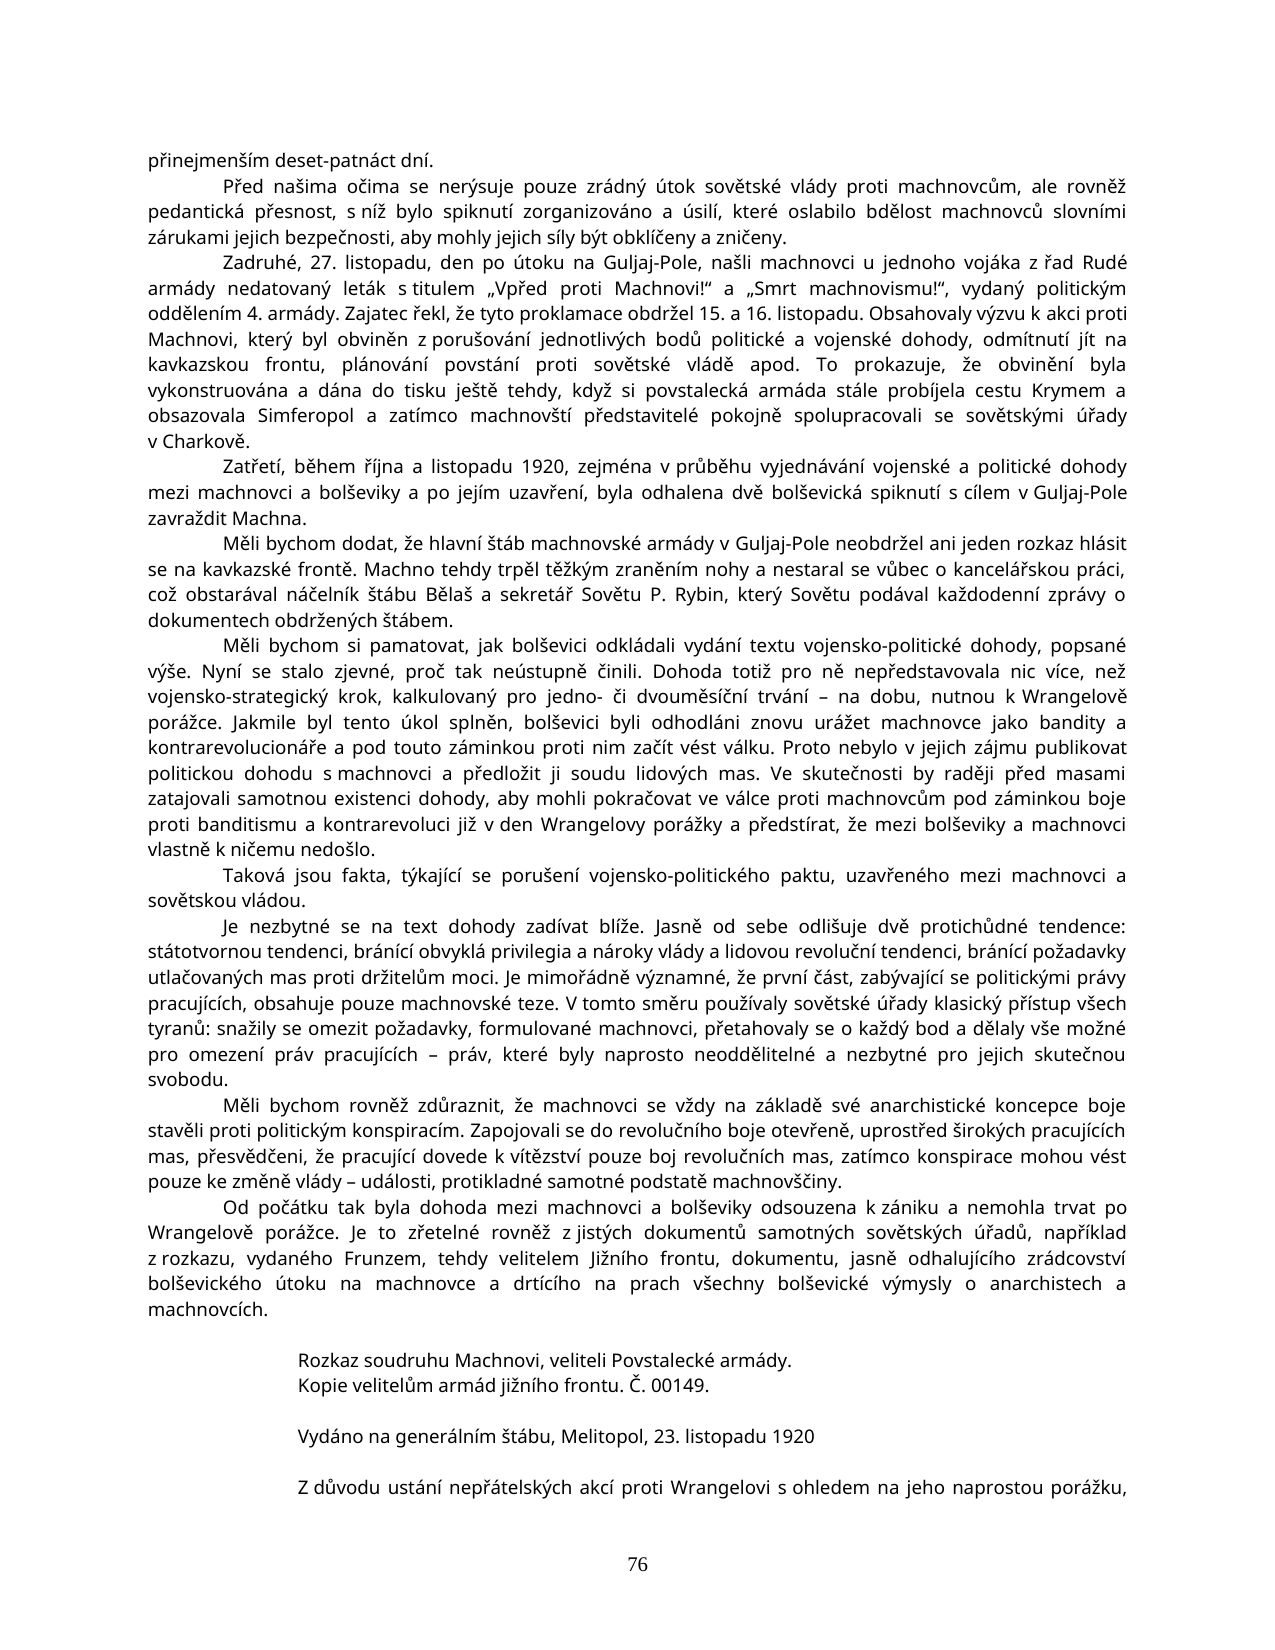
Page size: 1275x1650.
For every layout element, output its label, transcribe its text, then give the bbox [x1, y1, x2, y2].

text Od počátku tak byla dohoda mezi machnovci a bolševiky odsouzena k zániku a nemohla trvat po Wrangelově porážce. Je to zřetelné rovněž z jistých dokumentů samotných sovětských úřadů, například z rozkazu, vydaného Frunzem, tehdy velitelem Jižního frontu, dokumentu, jasně odhalujícího zrádcovství bolševického útoku na machnovce a drtícího na prach všechny bolševické výmysly o anarchistech a machnovcích. [148, 1194, 1127, 1322]
text Je nezbytné se na text dohody zadívat blíže. Jasně od sebe odlišuje dvě protichůdné tendence: státotvornou tendenci, bránící obvyklá privilegia a nároky vlády a lidovou revoluční tendenci, bránící požadavky utlačovaných mas proti držitelům moci. Je mimořádně významné, že první část, zabývající se politickými právy pracujících, obsahuje pouze machnovské teze. V tomto směru používaly sovětské úřady klasický přístup všech tyranů: snažily se omezit požadavky, formulované machnovci, přetahovaly se o každý bod a dělaly vše možné pro omezení práv pracujících – práv, které byly naprosto neoddělitelné a nezbytné pro jejich skutečnou svobodu. [148, 913, 1127, 1092]
text Měli bychom si pamatovat, jak bolševici odkládali vydání textu vojensko-politické dohody, popsané výše. Nyní se stalo zjevné, proč tak neústupně činili. Dohoda totiž pro ně nepředstavovala nic více, než vojensko-strategický krok, kalkulovaný pro jedno- či dvouměsíční trvání – na dobu, nutnou k Wrangelově porážce. Jakmile byl tento úkol splněn, bolševici byli odhodláni znovu urážet machnovce jako bandity a kontrarevolucionáře a pod touto záminkou proti nim začít vést válku. Proto nebylo v jejich zájmu publikovat politickou dohodu s machnovci a předložit ji soudu lidových mas. Ve skutečnosti by raději před masami zatajovali samotnou existenci dohody, aby mohli pokračovat ve válce proti machnovcům pod záminkou boje proti banditismu a kontrarevoluci již v den Wrangelovy porážky a předstírat, že mezi bolševiky a machnovci vlastně k ničemu nedošlo. [148, 632, 1127, 862]
text Vydáno na generálním štábu, Melitopol, 23. listopadu 1920 [223, 1424, 1127, 1449]
text Taková jsou fakta, týkající se porušení vojensko-politického paktu, uzavřeného mezi machnovci a sovětskou vládou. [148, 862, 1127, 913]
text Měli bychom dodat, že hlavní štáb machnovské armády v Guljaj-Pole neobdržel ani jeden rozkaz hlásit se na kavkazské frontě. Machno tehdy trpěl těžkým zraněním nohy a nestaral se vůbec o kancelářskou práci, což obstarával náčelník štábu Bělaš a sekretář Sovětu P. Rybin, který Sovětu podával každodenní zprávy o dokumentech obdržených štábem. [148, 530, 1127, 632]
text Rozkaz soudruhu Machnovi, veliteli Povstalecké armády. [223, 1347, 1127, 1373]
text Zatřetí, během října a listopadu 1920, zejména v průběhu vyjednávání vojenské a politické dohody mezi machnovci a bolševiky a po jejím uzavření, byla odhalena dvě bolševická spiknutí s cílem v Guljaj-Pole zavraždit Machna. [148, 454, 1127, 530]
text Měli bychom rovněž zdůraznit, že machnovci se vždy na základě své anarchistické koncepce boje stavěli proti politickým konspiracím. Zapojovali se do revolučního boje otevřeně, uprostřed širokých pracujících mas, přesvědčeni, že pracující dovede k vítězství pouze boj revolučních mas, zatímco konspirace mohou vést pouze ke změně vlády – události, protikladné samotné podstatě machnovščiny. [148, 1092, 1127, 1194]
text Před našima očima se nerýsuje pouze zrádný útok sovětské vlády proti machnovcům, ale rovněž pedantická přesnost, s níž bylo spiknutí zorganizováno a úsilí, které oslabilo bdělost machnovců slovními zárukami jejich bezpečnosti, aby mohly jejich síly být obklíčeny a zničeny. [148, 173, 1127, 250]
text Kopie velitelům armád jižního frontu. Č. 00149. [223, 1373, 1127, 1398]
text přinejmenším deset-patnáct dní. [148, 148, 1127, 173]
text Zadruhé, 27. listopadu, den po útoku na Guljaj-Pole, našli machnovci u jednoho vojáka z řad Rudé armády nedatovaný leták s titulem „Vpřed proti Machnovi!“ a „Smrt machnovismu!“, vydaný politickým oddělením 4. armády. Zajatec řekl, že tyto proklamace obdržel 15. a 16. listopadu. Obsahovaly výzvu k akci proti Machnovi, který byl obviněn z porušování jednotlivých bodů politické a vojenské dohody, odmítnutí jít na kavkazskou frontu, plánování povstání proti sovětské vládě apod. To prokazuje, že obvinění byla vykonstruována a dána do tisku ještě tehdy, když si povstalecká armáda stále probíjela cestu Krymem a obsazovala Simferopol a zatímco machnovští představitelé pokojně spolupracovali se sovětskými úřady v Charkově. [148, 250, 1127, 454]
text Z důvodu ustání nepřátelských akcí proti Wrangelovi s ohledem na jeho naprostou porážku, [223, 1475, 1127, 1500]
